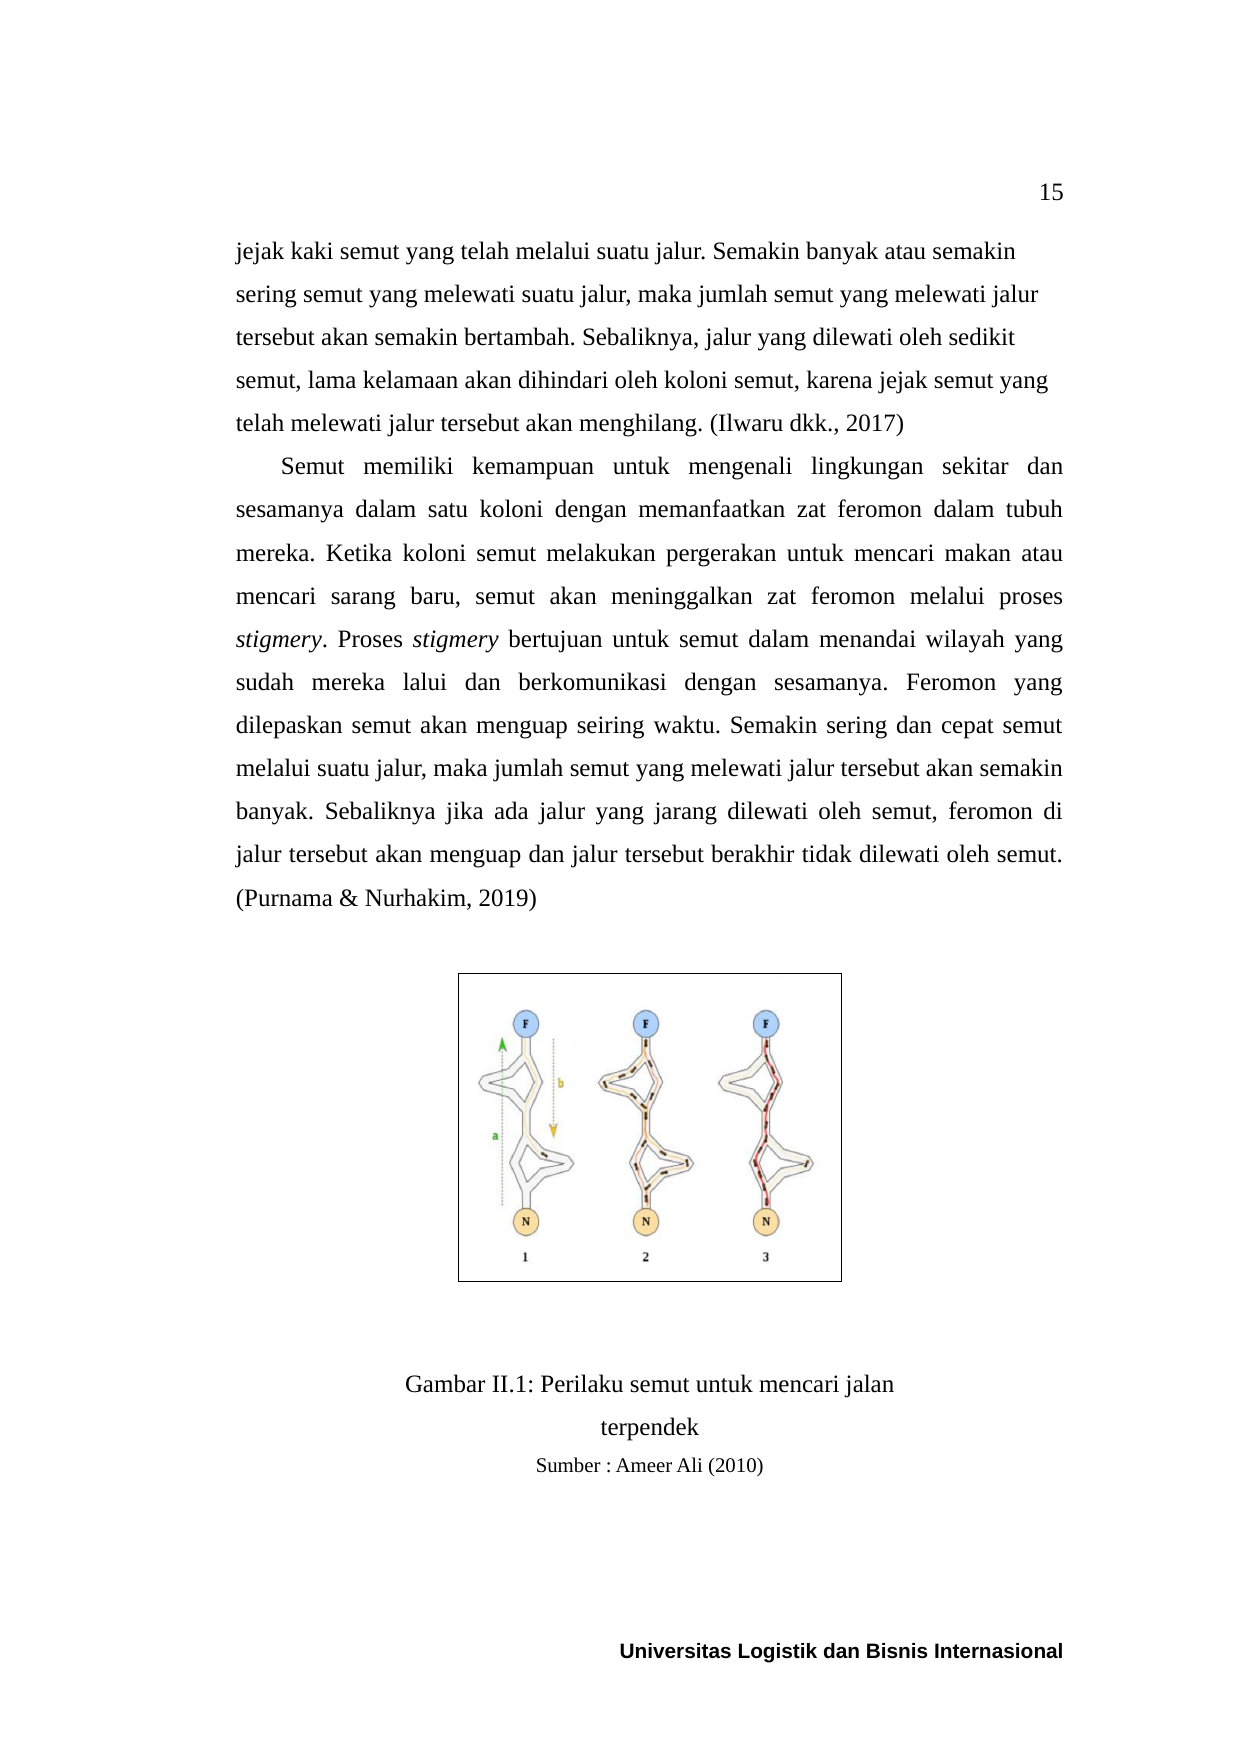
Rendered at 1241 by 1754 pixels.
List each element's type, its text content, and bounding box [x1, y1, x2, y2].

text Gambar II.1: Perilaku semut untuk mencari jalan terpendek Sumber : Ameer Ali (2010) [404, 1279, 895, 1477]
text Semut memiliki kemampuan untuk mengenali lingkungan sekitar dan sesamanya dalam satu koloni dengan memanfaatkan zat feromon dalam tubuh mereka. Ketika koloni semut melakukan pergerakan untuk mencari makan atau mencari sarang baru, semut akan meninggalkan zat feromon melalui proses stigmery. Proses stigmery bertujuan untuk semut dalam menandai wilayah yang sudah mereka lalui dan berkomunikasi dengan sesamanya. Feromon yang dilepaskan semut akan menguap seiring waktu. Semakin sering dan cepat semut melalui suatu jalur, maka jumlah semut yang melewati jalur tersebut akan semakin banyak. Sebaliknya jika ada jalur yang jarang dilewati oleh semut, feromon di jalur tersebut akan menguap dan jalur tersebut berakhir tidak dilewati oleh semut. (Purnama & Nurhakim, 2019) [236, 451, 1063, 911]
picture [461, 976, 838, 1279]
text jejak kaki semut yang telah melalui suatu jalur. Semakin banyak atau semakin sering semut yang melewati suatu jalur, maka jumlah semut yang melewati jalur tersebut akan semakin bertambah. Sebaliknya, jalur yang dilewati oleh sedikit semut, lama kelamaan akan dihindari oleh koloni semut, karena jejak semut yang telah melewati jalur tersebut akan menghilang. (Ilwaru dkk., 2017) [236, 236, 1063, 437]
